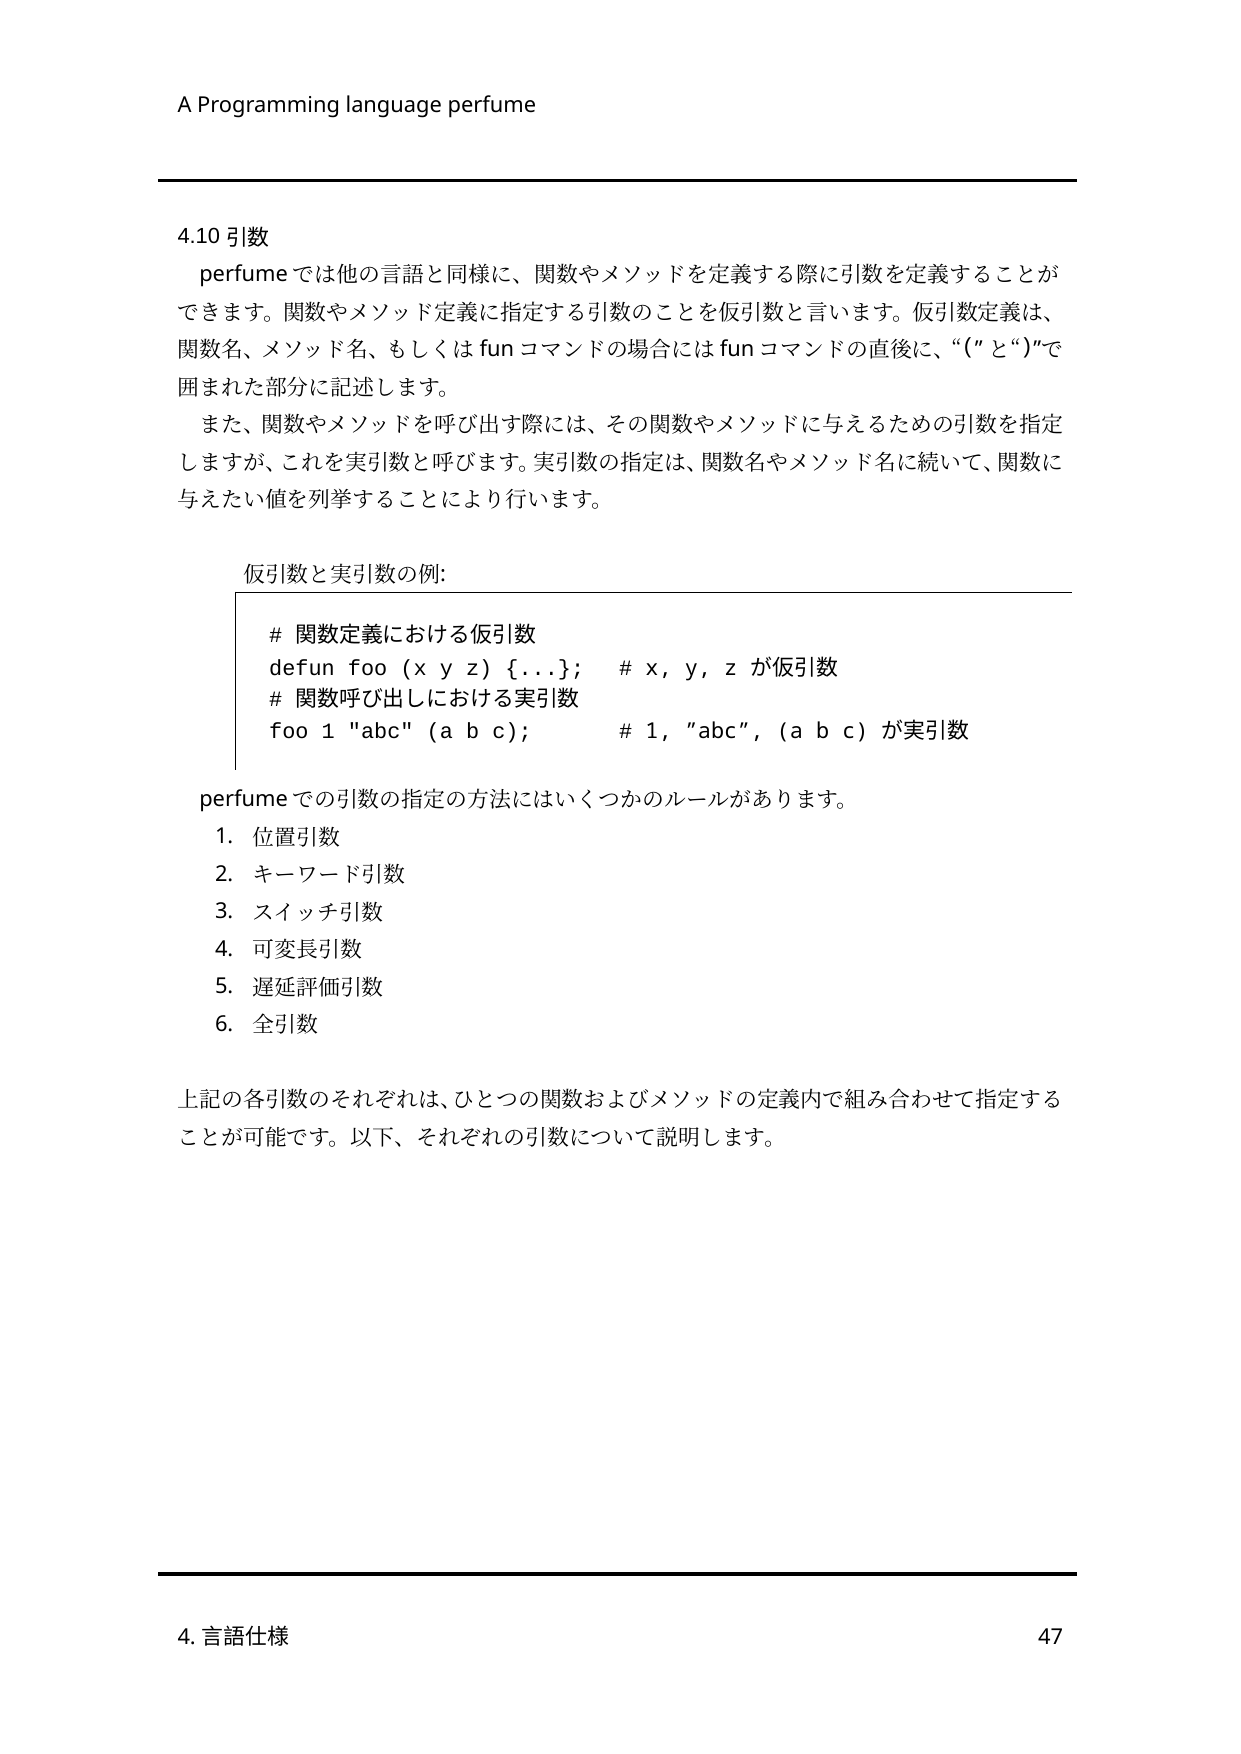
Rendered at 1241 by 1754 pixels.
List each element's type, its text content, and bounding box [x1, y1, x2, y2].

text 仮引数と実引数の例: [243, 554, 1063, 592]
list 位置引数 [215, 817, 1063, 854]
list 可変長引数 [215, 929, 1063, 967]
text 上記の各引数のそれぞれは、ひとつの関数およびメソッドの定義内で組み合わせて指定することが可能です。以下、それぞれの引数について説明します。 [177, 1079, 1063, 1154]
subtitle 4.10 引数 [177, 217, 1063, 254]
text また、関数やメソッドを呼び出す際には、その関数やメソッドに与えるための引数を指定しますが、これを実引数と呼びます。実引数の指定は、関数名やメソッド名に続いて、関数に与えたい値を列挙することにより行います。 [177, 404, 1063, 517]
list 全引数 [215, 1004, 1063, 1042]
table_header # 関数定義における仮引数 defun foo (x y z) {...}; # x, y, z が仮引数 # 関数呼び出しにおける実引数 foo 1 "abc" (a b c); # 1, ”abc”, (a b c) が実引数 [236, 593, 1072, 770]
text perfumeでの引数の指定の方法にはいくつかのルールがあります。 [177, 779, 1063, 817]
list キーワード引数 [215, 854, 1063, 892]
list スイッチ引数 [215, 892, 1063, 929]
list 遅延評価引数 [215, 967, 1063, 1004]
text perfumeでは他の言語と同様に、関数やメソッドを定義する際に引数を定義することができます。関数やメソッド定義に指定する引数のことを仮引数と言います。仮引数定義は、関数名、メソッド名、もしくは funコマンドの場合にはfunコマンドの直後に、“(” と“)”で囲まれた部分に記述します。 [177, 254, 1063, 404]
